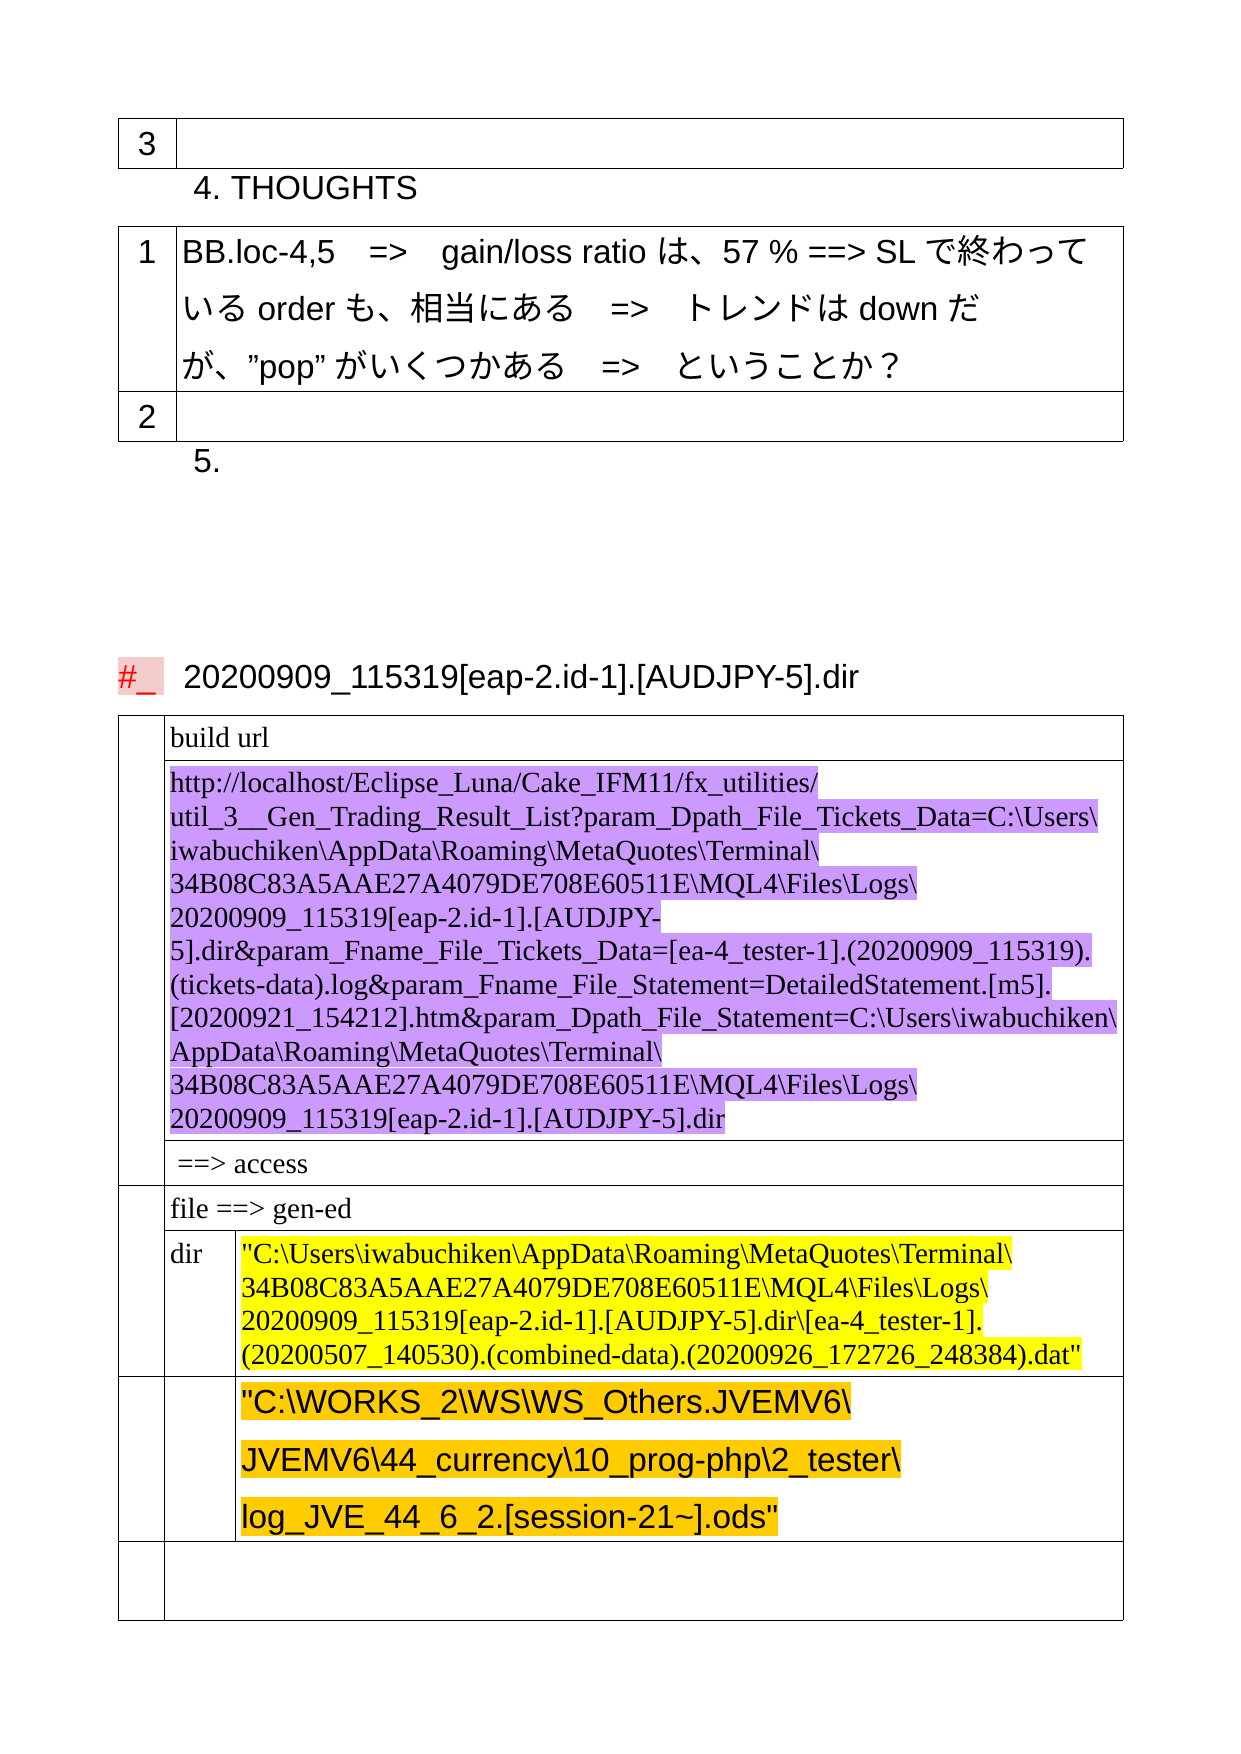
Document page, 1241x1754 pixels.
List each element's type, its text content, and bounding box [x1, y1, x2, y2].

table_cell [119, 1377, 164, 1541]
table_cell [177, 392, 1123, 441]
table_cell [177, 119, 1123, 168]
table_cell 3 [119, 119, 176, 168]
table_cell [119, 1186, 164, 1376]
table_cell "C:\Users\iwabuchiken\AppData\Roaming\MetaQuotes\Terminal\34B08C83A5AAE27A4079DE708E60511E\MQL4\Files\Logs\20200909_115319[eap-2.id-1].[AUDJPY-5].dir\[ea-4_tester-1].(20200507_140530).(combined-data).(20200926_172726_248384).dat" [236, 1231, 1123, 1376]
table_cell http://localhost/Eclipse_Luna/Cake_IFM11/fx_utilities/util_3__Gen_Trading_Result_List?param_Dpath_File_Tickets_Data=C:\Users\iwabuchiken\AppData\Roaming\MetaQuotes\Terminal\34B08C83A5AAE27A4079DE708E60511E\MQL4\Files\Logs\20200909_115319[eap-2.id-1].[AUDJPY-5].dir&param_Fname_File_Tickets_Data=[ea-4_tester-1].(20200909_115319).(tickets-data).log&param_Fname_File_Statement=DetailedStatement.[m5].[20200921_154212].htm&param_Dpath_File_Statement=C:\Users\iwabuchiken\AppData\Roaming\MetaQuotes\Terminal\34B08C83A5AAE27A4079DE708E60511E\MQL4\Files\Logs\20200909_115319[eap-2.id-1].[AUDJPY-5].dir [165, 761, 1123, 1140]
table_header [119, 716, 164, 1185]
table_cell ==> access [165, 1141, 1123, 1185]
table_cell file ==> gen-ed [165, 1186, 1123, 1230]
table_cell 2 [119, 392, 176, 441]
table_header 1 [119, 227, 176, 391]
text #_ 20200909_115319[eap-2.id-1].[AUDJPY-5].dir [118, 657, 1122, 695]
table_header build url [165, 716, 1123, 760]
table_cell [165, 1542, 1123, 1620]
table_cell "C:\WORKS_2\WS\WS_Others.JVEMV6\JVEMV6\44_currency\10_prog-php\2_tester\log_JVE_44_6_2.[session-21~].ods" [236, 1377, 1123, 1541]
table_header BB.loc-4,5 => gain/loss ratio は、57 % ==> SL で終わっている order も、相当にある => トレンドは down だが、”pop” がいくつかある => ということか？ [177, 227, 1123, 391]
table_cell dir [165, 1231, 235, 1376]
table_cell [165, 1377, 235, 1541]
list THOUGHTS [193, 169, 1122, 207]
table_cell [119, 1542, 164, 1620]
